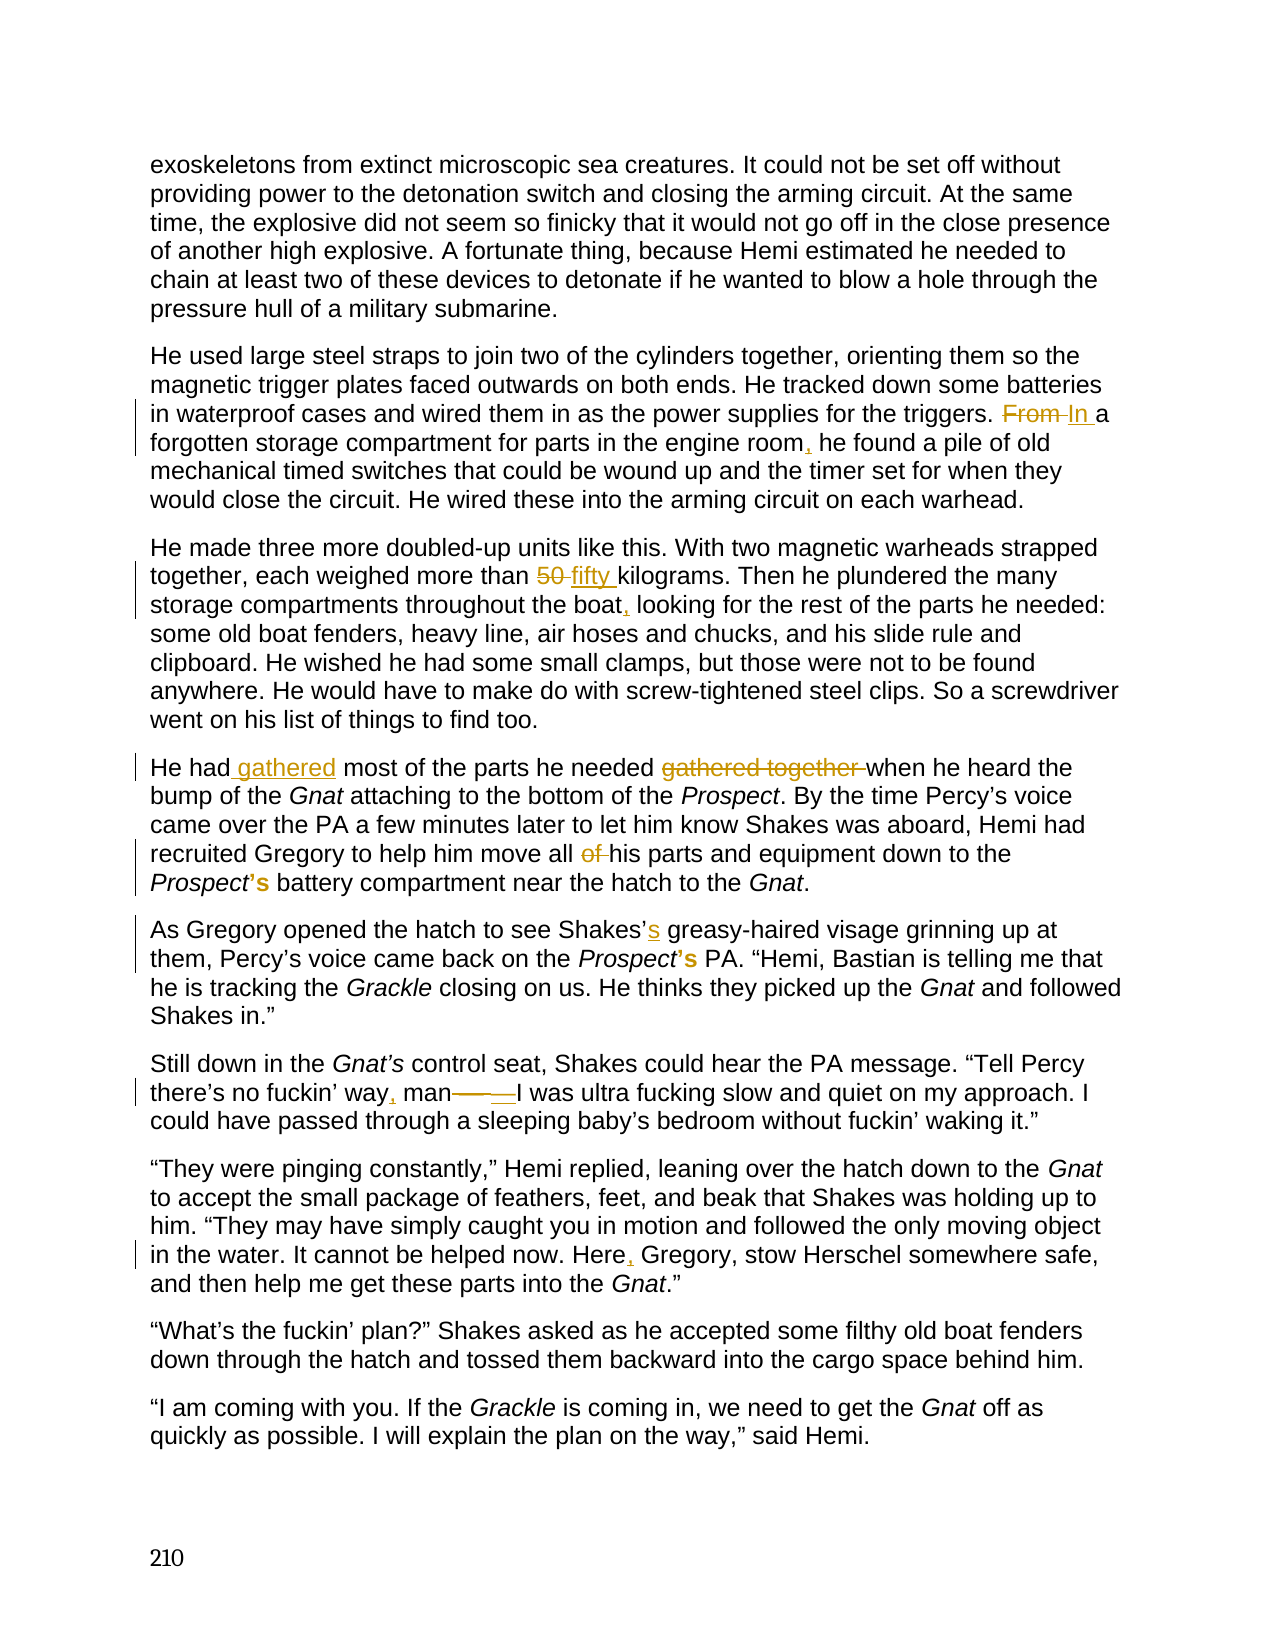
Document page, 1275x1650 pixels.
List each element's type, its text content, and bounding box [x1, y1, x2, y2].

text “What’s the fuckin’ plan?” Shakes asked as he accepted some filthy old boat fenders down through the hatch and tossed them backward into the cargo space behind him. [150, 1316, 1125, 1374]
text exoskeletons from extinct microscopic sea creatures. It could not be set off without providing power to the detonation switch and closing the arming circuit. At the same time, the explosive did not seem so finicky that it would not go off in the close presence of another high explosive. A fortunate thing, because Hemi estimated he needed to chain at least two of these devices to detonate if he wanted to blow a hole through the pressure hull of a military submarine. [150, 150, 1125, 322]
text He made three more doubled-up units like this. With two magnetic warheads strapped together, each weighed more than fifty kilograms. Then he plundered the many storage compartments throughout the boat, looking for the rest of the parts he needed: some old boat fenders, heavy line, air hoses and chucks, and his slide rule and clipboard. He wished he had some small clamps, but those were not to be found anywhere. He would have to make do with screw-tightened steel clips. So a screwdriver went on his list of things to find too. [150, 532, 1125, 734]
text Still down in the Gnat’s control seat, Shakes could hear the PA message. “Tell Percy there’s no fuckin’ way, man—I was ultra fucking slow and quiet on my approach. I could have passed through a sleeping baby’s bedroom without fuckin’ waking it.” [150, 1049, 1125, 1135]
text He used large steel straps to join two of the cylinders together, orienting them so the magnetic trigger plates faced outwards on both ends. He tracked down some batteries in waterproof cases and wired them in as the power supplies for the triggers. In a forgotten storage compartment for parts in the engine room, he found a pile of old mechanical timed switches that could be wound up and the timer set for when they would close the circuit. He wired these into the arming circuit on each warhead. [150, 341, 1125, 514]
text “I am coming with you. If the Grackle is coming in, we need to get the Gnat off as quickly as possible. I will explain the plan on the way,” said Hemi. [150, 1392, 1125, 1450]
text “They were pinging constantly,” Hemi replied, leaning over the hatch down to the Gnat to accept the small package of feathers, feet, and beak that Shakes was holding up to him. “They may have simply caught you in motion and followed the only moving object in the water. It cannot be helped now. Here, Gregory, stow Herschel somewhere safe, and then help me get these parts into the Gnat.” [150, 1154, 1125, 1297]
text As Gregory opened the hatch to see Shakes’s greasy-haired visage grinning up at them, Percy’s voice came back on the Prospect’s PA. “Hemi, Bastian is telling me that he is tracking the Grackle closing on us. He thinks they picked up the Gnat and followed Shakes in.” [150, 915, 1125, 1030]
text He had gathered most of the parts he needed when he heard the bump of the Gnat attaching to the bottom of the Prospect. By the time Percy’s voice came over the PA a few minutes later to let him know Shakes was aboard, Hemi had recruited Gregory to help him move all his parts and equipment down to the Prospect’s battery compartment near the hatch to the Gnat. [150, 752, 1125, 896]
